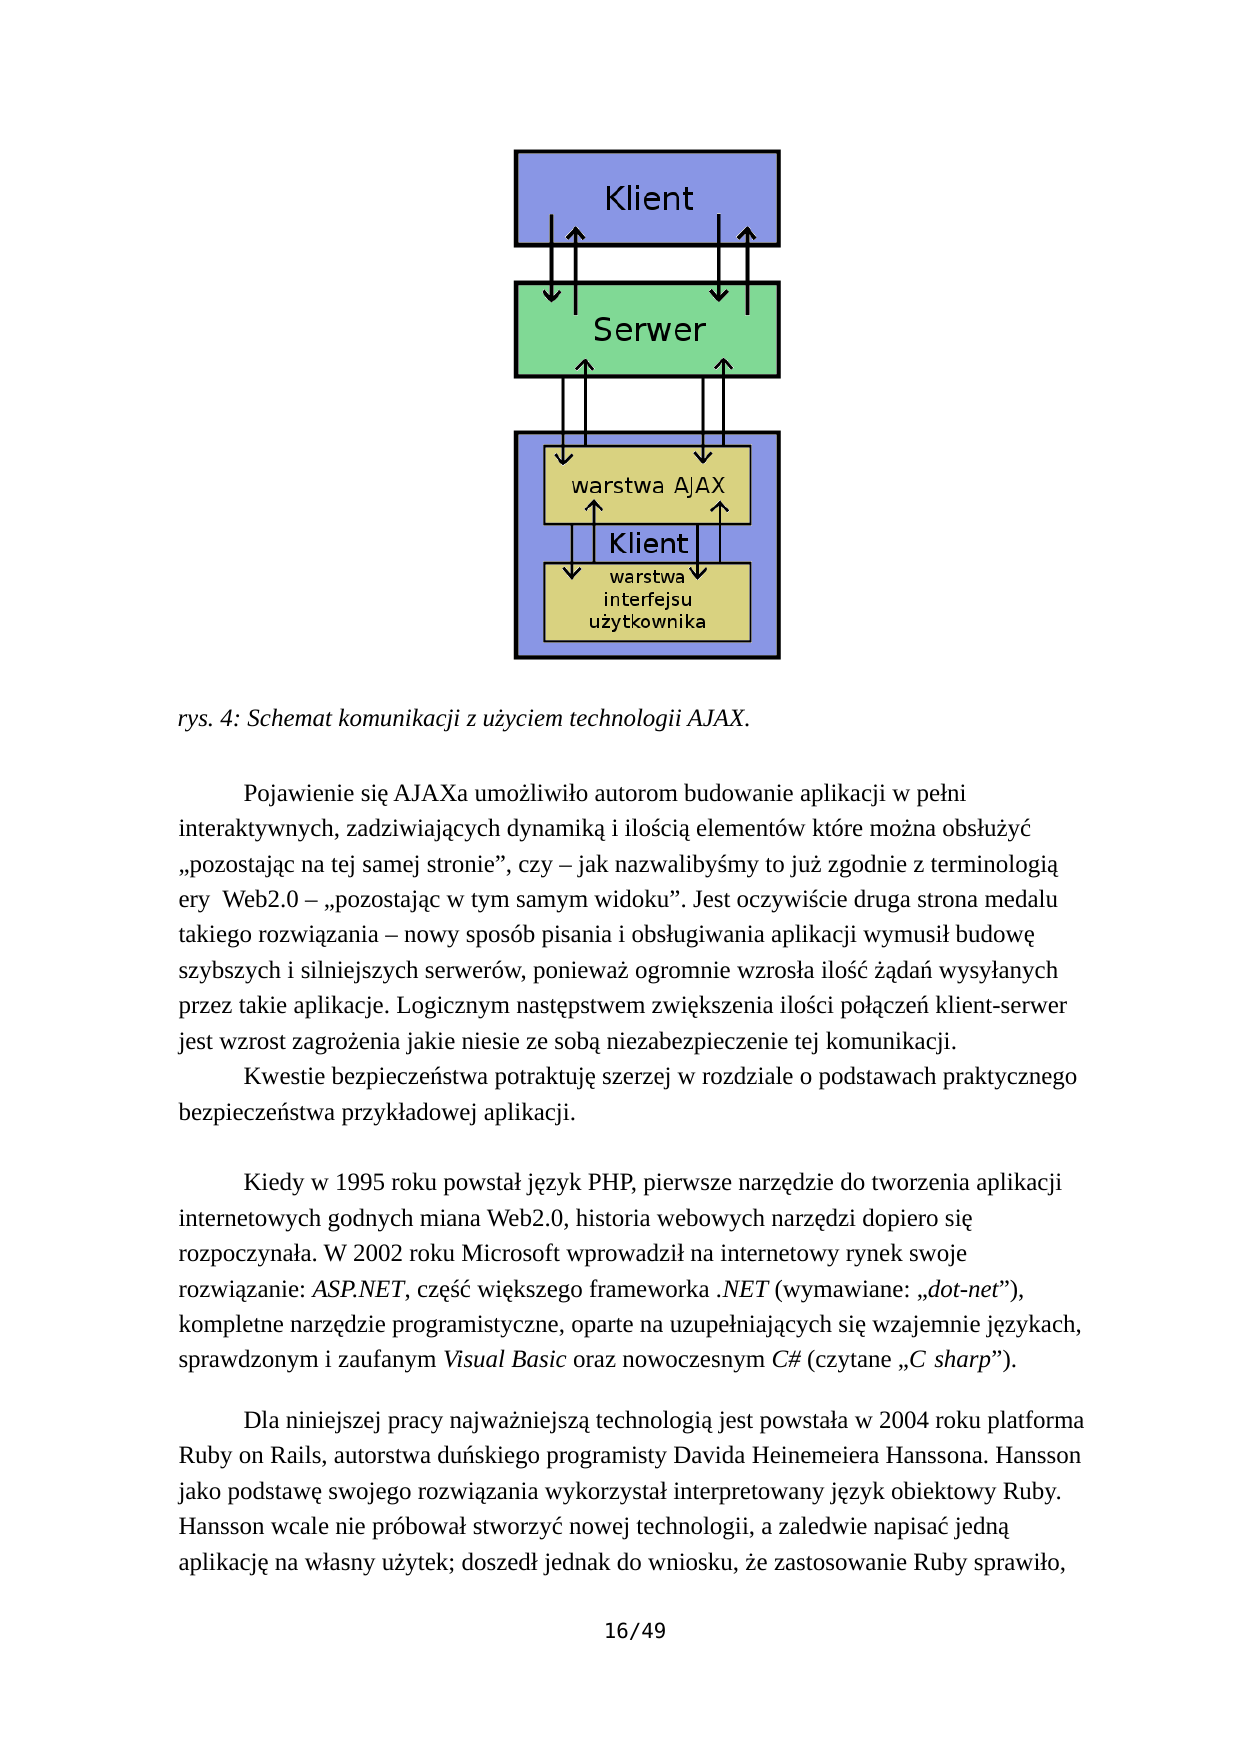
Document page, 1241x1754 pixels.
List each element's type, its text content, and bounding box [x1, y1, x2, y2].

text rys. 4: Schemat komunikacji z użyciem technologii AJAX. [177, 703, 1093, 732]
text Dla niniejszej pracy najważniejszą technologią jest powstała w 2004 roku platforma Ruby on Rails, autorstwa duńskiego programisty Davida Heinemeiera Hanssona. Hansson jako podstawę swojego rozwiązania wykorzystał interpretowany język obiektowy Ruby. Hansson wcale nie próbował stworzyć nowej technologii, a zaledwie napisać jedną aplikację na własny użytek; doszedł jednak do wniosku, że zastosowanie Ruby sprawiło, [178, 1400, 1093, 1577]
picture [366, 123, 928, 685]
text Pojawienie się AJAXa umożliwiło autorom budowanie aplikacji w pełni interaktywnych, zadziwiających dynamiką i ilością elementów które można obsłużyć „pozostając na tej samej stronie”, czy – jak nazwalibyśmy to już zgodnie z terminologią ery Web2.0 – „pozostając w tym samym widoku”. Jest oczywiście druga strona medalu takiego rozwiązania – nowy sposób pisania i obsługiwania aplikacji wymusił budowę szybszych i silniejszych serwerów, ponieważ ogromnie wzrosła ilość żądań wysyłanych przez takie aplikacje. Logicznym następstwem zwiększenia ilości połączeń klient-serwer jest wzrost zagrożenia jakie niesie ze sobą niezabezpieczenie tej komunikacji. [178, 773, 1093, 1056]
table_header [177, 118, 1093, 691]
text Kwestie bezpieczeństwa potraktuję szerzej w rozdziale o podstawach praktycznego bezpieczeństwa przykładowej aplikacji. [178, 1056, 1093, 1127]
text Kiedy w 1995 roku powstał język PHP, pierwsze narzędzie do tworzenia aplikacji internetowych godnych miana Web2.0, historia webowych narzędzi dopiero się rozpoczynała. W 2002 roku Microsoft wprowadził na internetowy rynek swoje rozwiązanie: ASP.NET, część większego frameworka .NET (wymawiane: „dot-net”), kompletne narzędzie programistyczne, oparte na uzupełniających się wzajemnie językach, sprawdzonym i zaufanym Visual Basic oraz nowoczesnym C# (czytane „C sharp”). [178, 1162, 1093, 1375]
